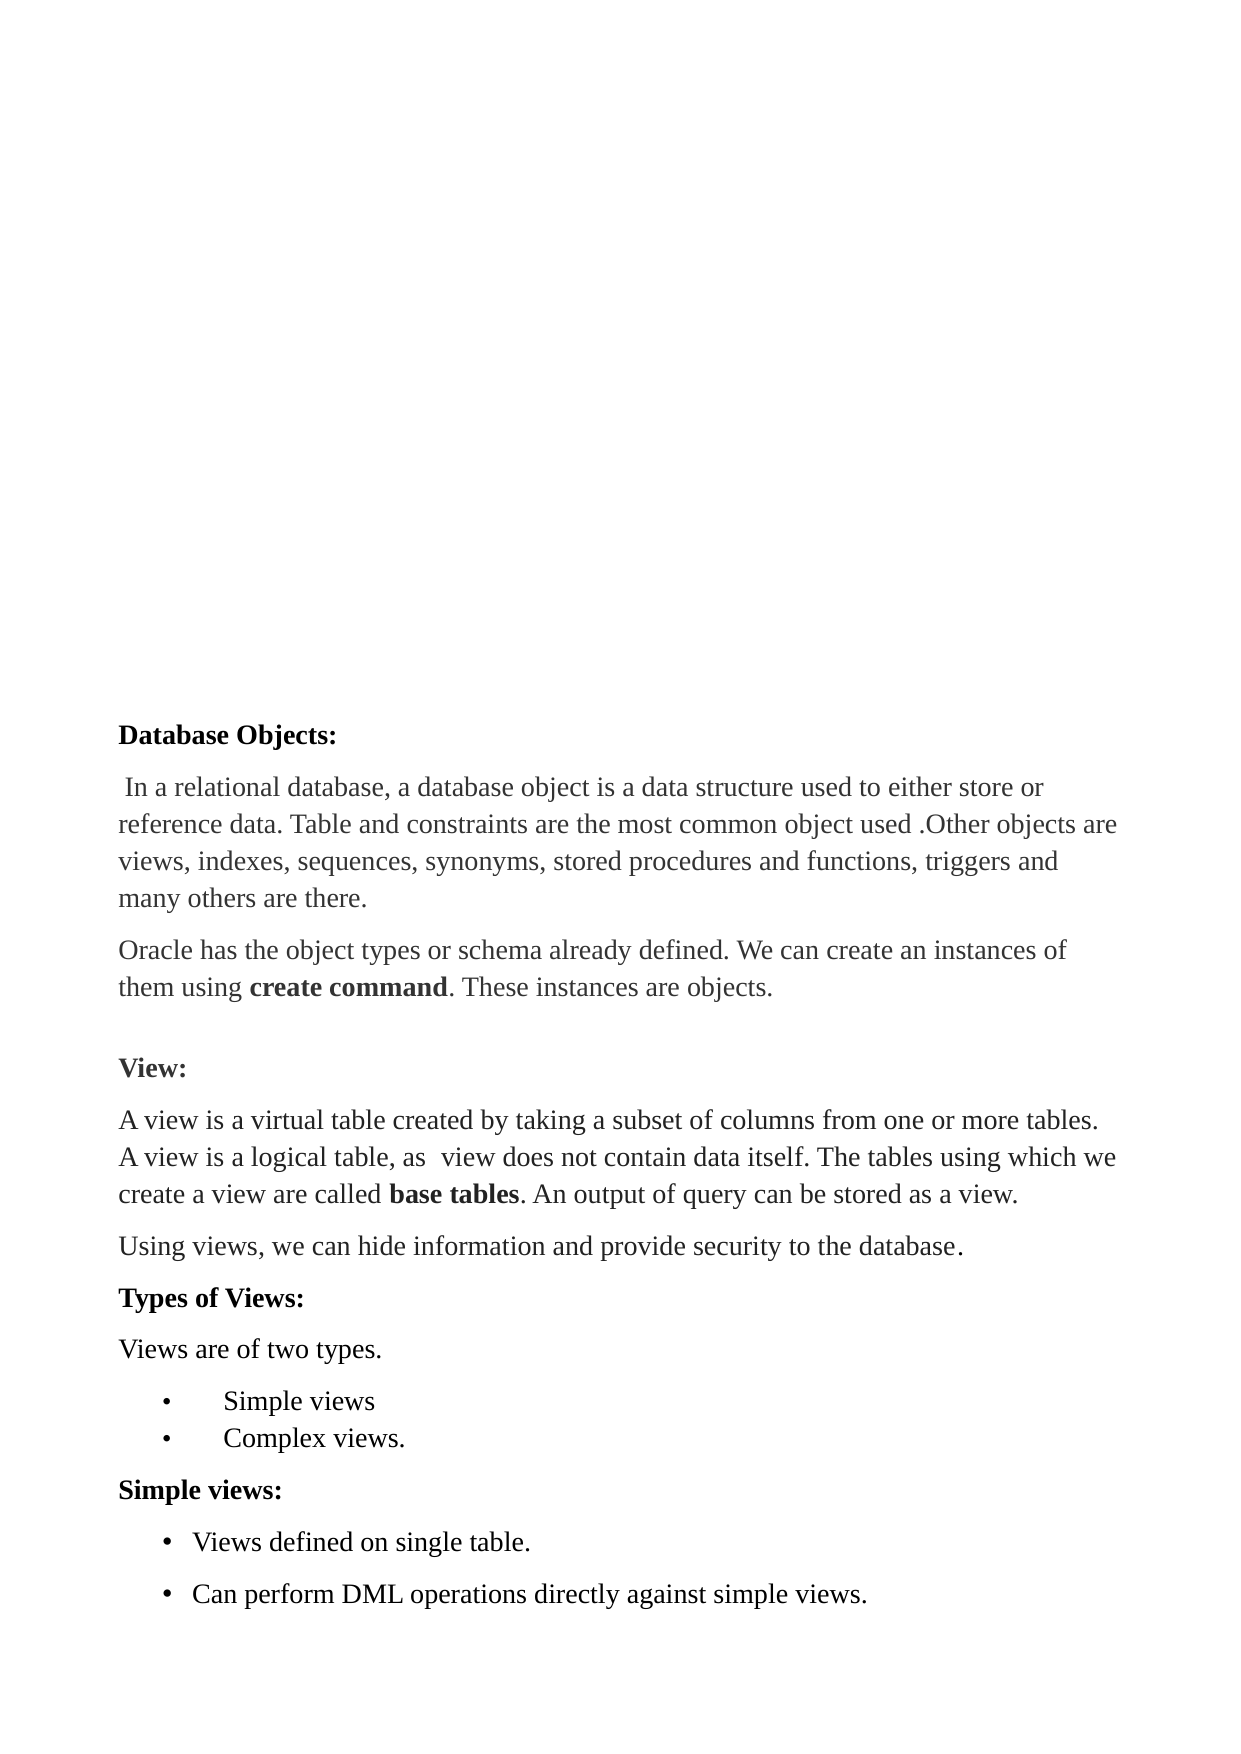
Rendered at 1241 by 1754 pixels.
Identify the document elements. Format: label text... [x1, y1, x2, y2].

text Using views, we can hide information and provide security to the database. [118, 1229, 1122, 1261]
list Can perform DML operations directly against simple views. [162, 1577, 1122, 1609]
text In a relational database, a database object is a data structure used to either store or reference data. Table and constraints are the most common object used .Other objects are views, indexes, sequences, synonyms, stored procedures and functions, triggers and many others are there. [118, 770, 1122, 914]
text Views are of two types. [118, 1332, 1122, 1365]
list Simple views [162, 1384, 1122, 1417]
text View: [118, 1051, 1122, 1083]
list Views defined on single table. [162, 1525, 1122, 1557]
text A view is a virtual table created by taking a subset of columns from one or more tables. A view is a logical table, as view does not contain data itself. The tables using which we create a view are called base tables. An output of query can be stored as a view. [118, 1103, 1122, 1209]
text Oracle has the object types or schema already defined. We can create an instances of them using create command. These instances are objects. [118, 933, 1122, 1003]
text Types of Views: [118, 1281, 1122, 1313]
text Simple views: [118, 1473, 1122, 1506]
list Complex views. [162, 1421, 1122, 1454]
text Database Objects: [118, 718, 1122, 751]
